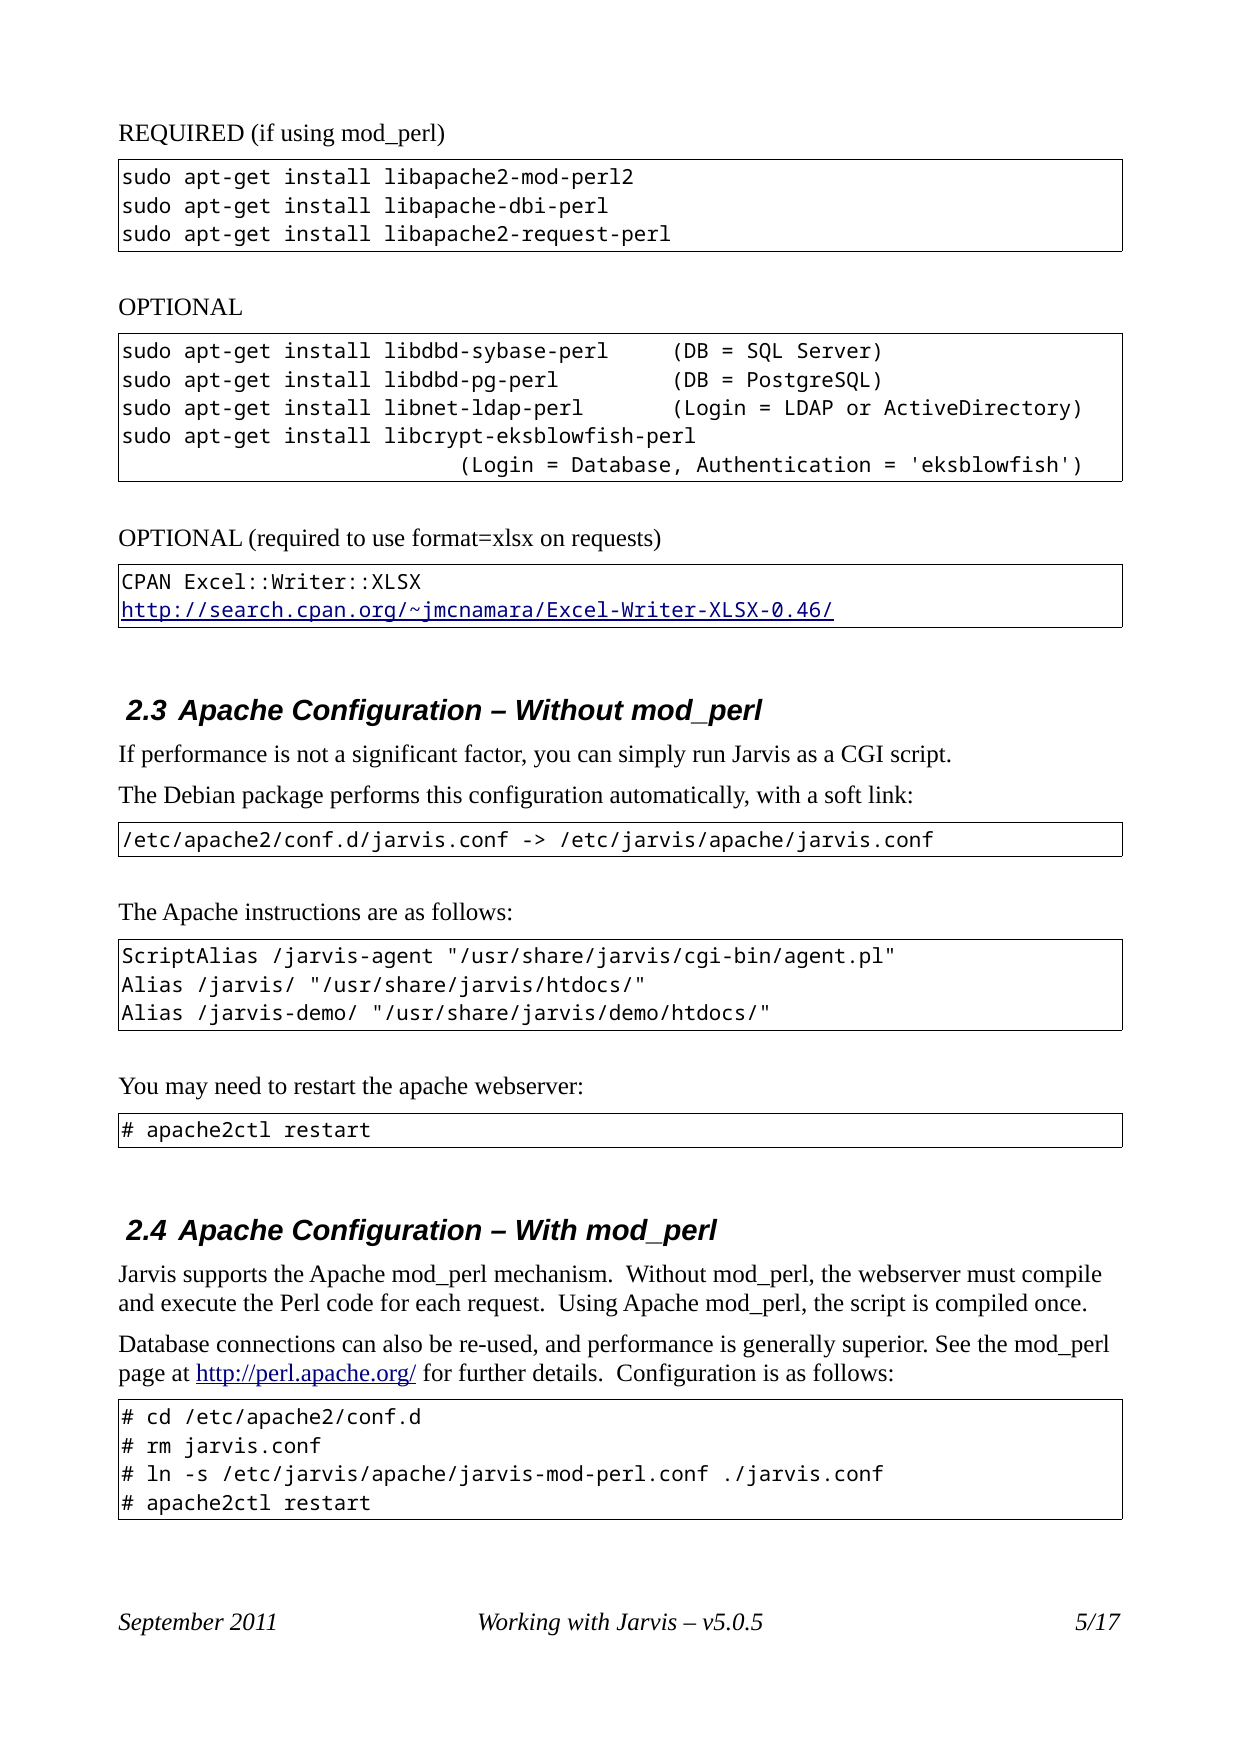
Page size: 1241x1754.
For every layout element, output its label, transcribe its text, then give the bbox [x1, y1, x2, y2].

text http://search.cpan.org/~jmcnamara/Excel-Writer-XLSX-0.46/ [119, 592, 1122, 627]
text Database connections can also be re-used, and performance is generally superior. See the mod_perl page at http://perl.apache.org/ for further details. Configuration is as follows: [118, 1329, 1122, 1387]
subtitle Apache Configuration – Without mod_perl [118, 693, 1122, 727]
text sudo apt-get install libapache2-mod-perl2 [119, 160, 1122, 188]
text (Login = Database, Authentication = 'eksblowfish') [119, 447, 1122, 481]
text Alias /jarvis-demo/ "/usr/share/jarvis/demo/htdocs/" [119, 996, 1122, 1030]
text OPTIONAL [118, 292, 1122, 321]
text OPTIONAL (required to use format=xlsx on requests) [118, 523, 1122, 551]
text You may need to restart the apache webserver: [118, 1071, 1122, 1100]
text # ln -s /etc/jarvis/apache/jarvis-mod-perl.conf ./jarvis.conf [119, 1456, 1122, 1484]
text CPAN Excel::Writer::XLSX [119, 565, 1122, 592]
text The Apache instructions are as follows: [118, 897, 1122, 926]
text sudo apt-get install libapache2-request-perl [119, 216, 1122, 251]
text # cd /etc/apache2/conf.d [119, 1400, 1122, 1428]
text # apache2ctl restart [119, 1484, 1122, 1519]
text sudo apt-get install libdbd-pg-perl (DB = PostgreSQL) [119, 362, 1122, 390]
text The Debian package performs this configuration automatically, with a soft link: [118, 780, 1122, 809]
text /etc/apache2/conf.d/jarvis.conf -> /etc/jarvis/apache/jarvis.conf [119, 823, 1122, 856]
text Jarvis supports the Apache mod_perl mechanism. Without mod_perl, the webserver must compile and execute the Perl code for each request. Using Apache mod_perl, the script is compiled once. [118, 1259, 1122, 1317]
text ScriptAlias /jarvis-agent "/usr/share/jarvis/cgi-bin/agent.pl" [119, 940, 1122, 967]
subtitle Apache Configuration – With mod_perl [118, 1213, 1122, 1247]
text sudo apt-get install libnet-ldap-perl (Login = LDAP or ActiveDirectory) [119, 390, 1122, 418]
text # rm jarvis.conf [119, 1428, 1122, 1456]
text sudo apt-get install libcrypt-eksblowfish-perl [119, 418, 1122, 447]
text sudo apt-get install libdbd-sybase-perl (DB = SQL Server) [119, 334, 1122, 362]
text # apache2ctl restart [119, 1114, 1122, 1147]
text sudo apt-get install libapache-dbi-perl [119, 188, 1122, 216]
text REQUIRED (if using mod_perl) [118, 118, 1122, 147]
text If performance is not a significant factor, you can simply run Jarvis as a CGI script. [118, 739, 1122, 768]
text Alias /jarvis/ "/usr/share/jarvis/htdocs/" [119, 967, 1122, 996]
